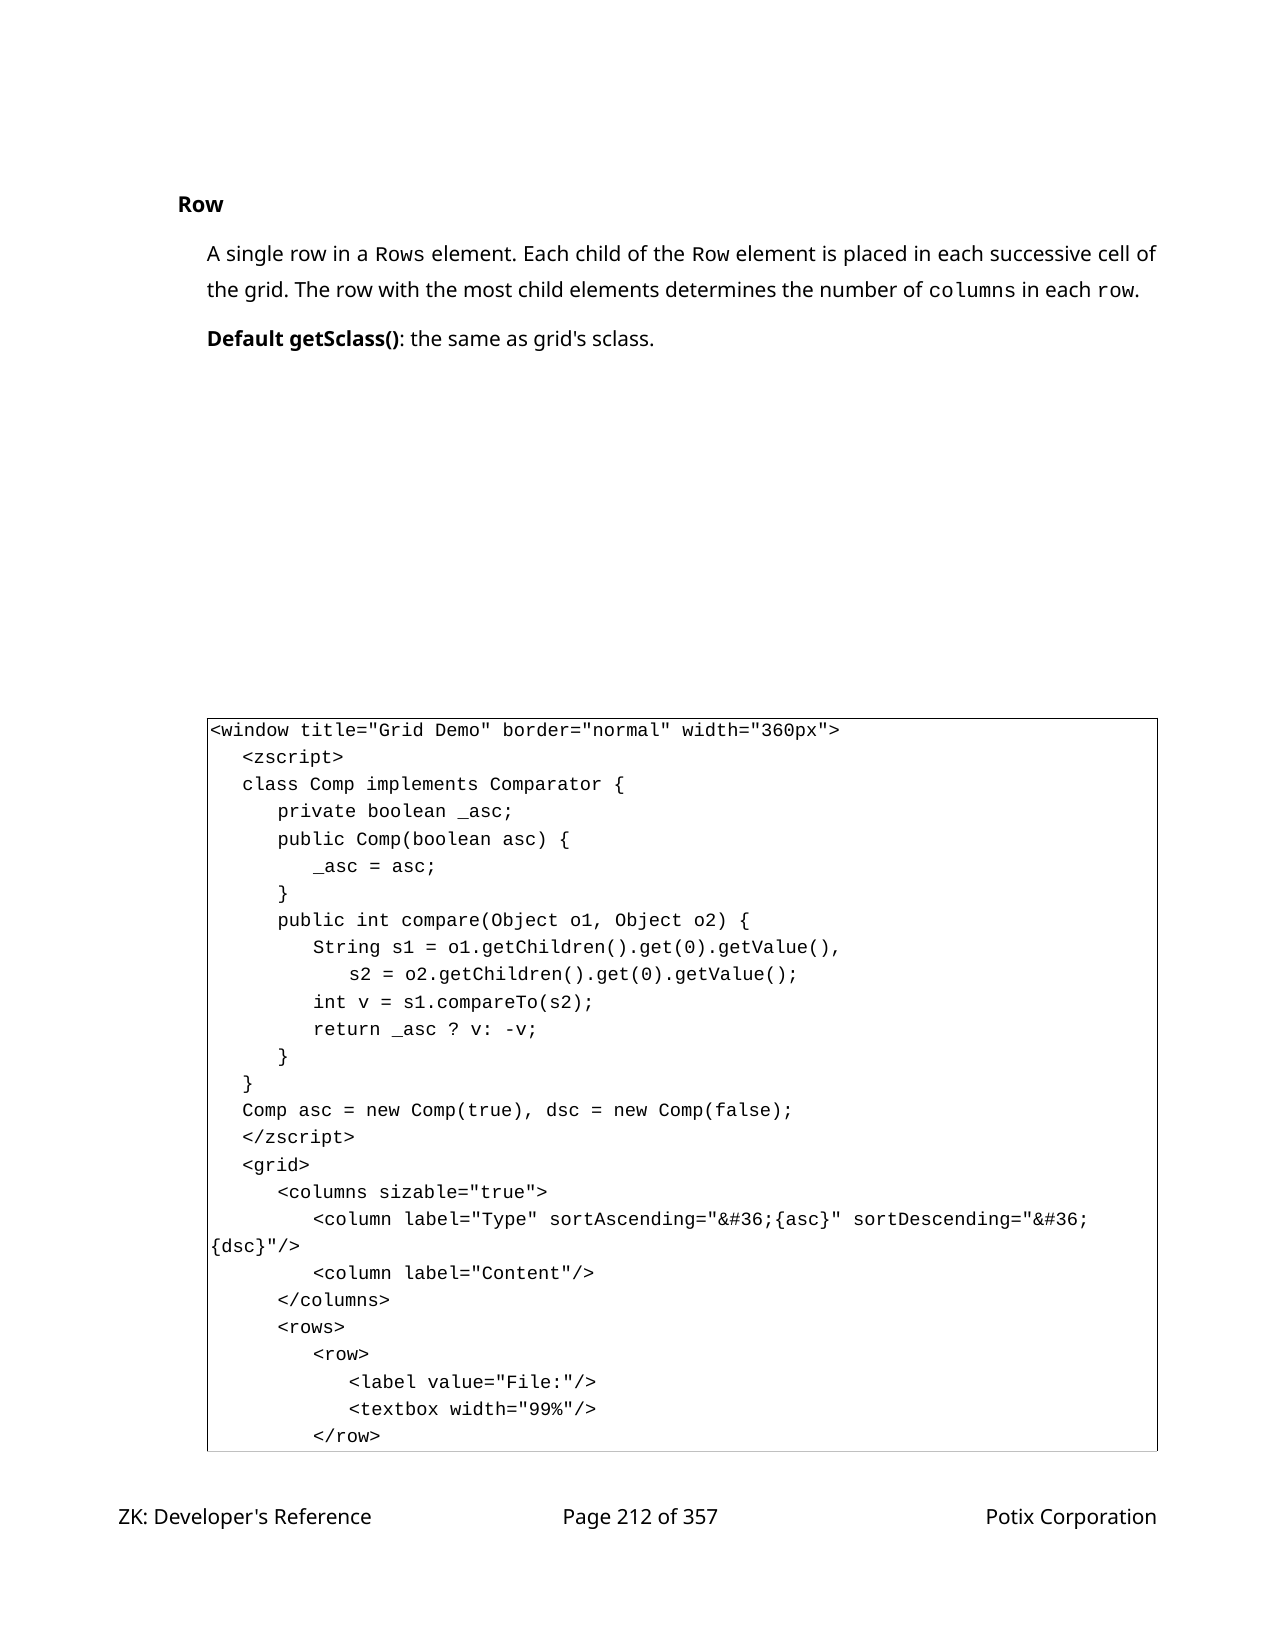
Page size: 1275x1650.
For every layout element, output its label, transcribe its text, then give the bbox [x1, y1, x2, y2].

text _asc = asc; [208, 853, 1157, 878]
text </columns> [208, 1288, 1157, 1312]
text } [208, 881, 1157, 905]
text class Comp implements Comparator { [208, 772, 1157, 796]
text private boolean _asc; [208, 799, 1157, 823]
text <grid> [208, 1153, 1157, 1177]
text <columns sizable="true"> [208, 1180, 1157, 1204]
text <textbox width="99%"/> [208, 1397, 1157, 1421]
text <window title="Grid Demo" border="normal" width="360px"> [208, 719, 1157, 742]
text } [208, 1071, 1157, 1095]
text Default getSclass(): the same as grid's sclass. [207, 324, 1157, 352]
text <label value="File:"/> [208, 1369, 1157, 1394]
text <zscript> [208, 745, 1157, 769]
text </zscript> [208, 1125, 1157, 1150]
text int v = s1.compareTo(s2); [208, 989, 1157, 1014]
text public int compare(Object o1, Object o2) { [208, 908, 1157, 932]
subtitle Row [177, 189, 1157, 219]
text return _asc ? v: -v; [208, 1017, 1157, 1041]
text String s1 = o1.getChildren().get(0).getValue(), [208, 935, 1157, 959]
text </row> [208, 1424, 1157, 1451]
text public Comp(boolean asc) { [208, 826, 1157, 851]
text s2 = o2.getChildren().get(0).getValue(); [208, 962, 1157, 987]
text <rows> [208, 1315, 1157, 1339]
text <row> [208, 1342, 1157, 1367]
text <column label="Type" sortAscending="&#36;{asc}" sortDescending="&#36;{dsc}"/> [208, 1207, 1157, 1258]
text } [208, 1044, 1157, 1068]
text A single row in a Rows element. Each child of the Row element is placed in each successive cell of the grid. The row with the most child elements determines the number of columns in each row. [207, 239, 1157, 303]
text <column label="Content"/> [208, 1261, 1157, 1285]
text Comp asc = new Comp(true), dsc = new Comp(false); [208, 1098, 1157, 1122]
